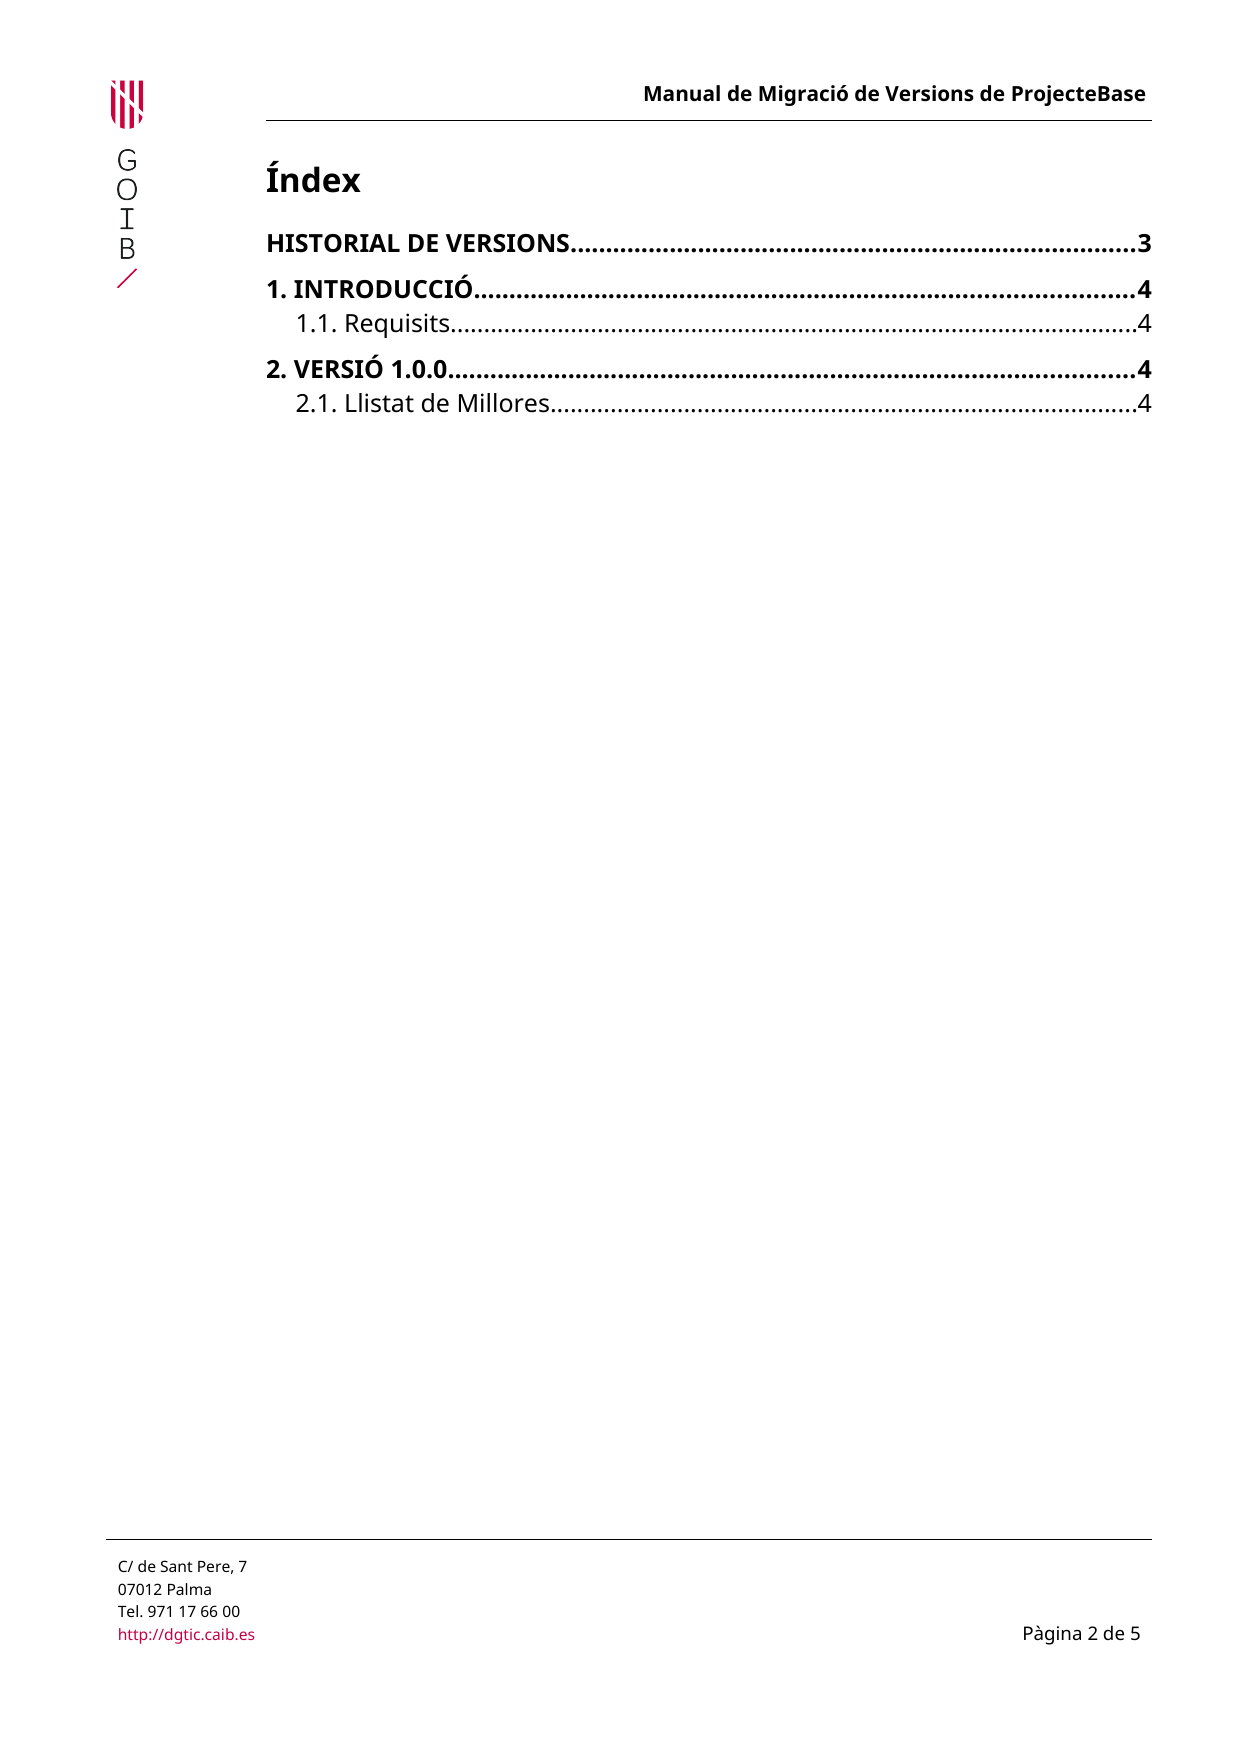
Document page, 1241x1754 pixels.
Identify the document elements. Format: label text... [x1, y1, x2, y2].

picture [82, 57, 172, 319]
text 1.1. Requisits 4 [295, 306, 1152, 340]
text 1. Introducció 4 [266, 272, 1152, 306]
text 2.1. Llistat de Millores 4 [295, 386, 1152, 420]
subtitle Índex [266, 156, 1152, 202]
text 2. Versió 1.0.0 4 [266, 352, 1152, 386]
text Historial de versions 3 [266, 226, 1152, 260]
